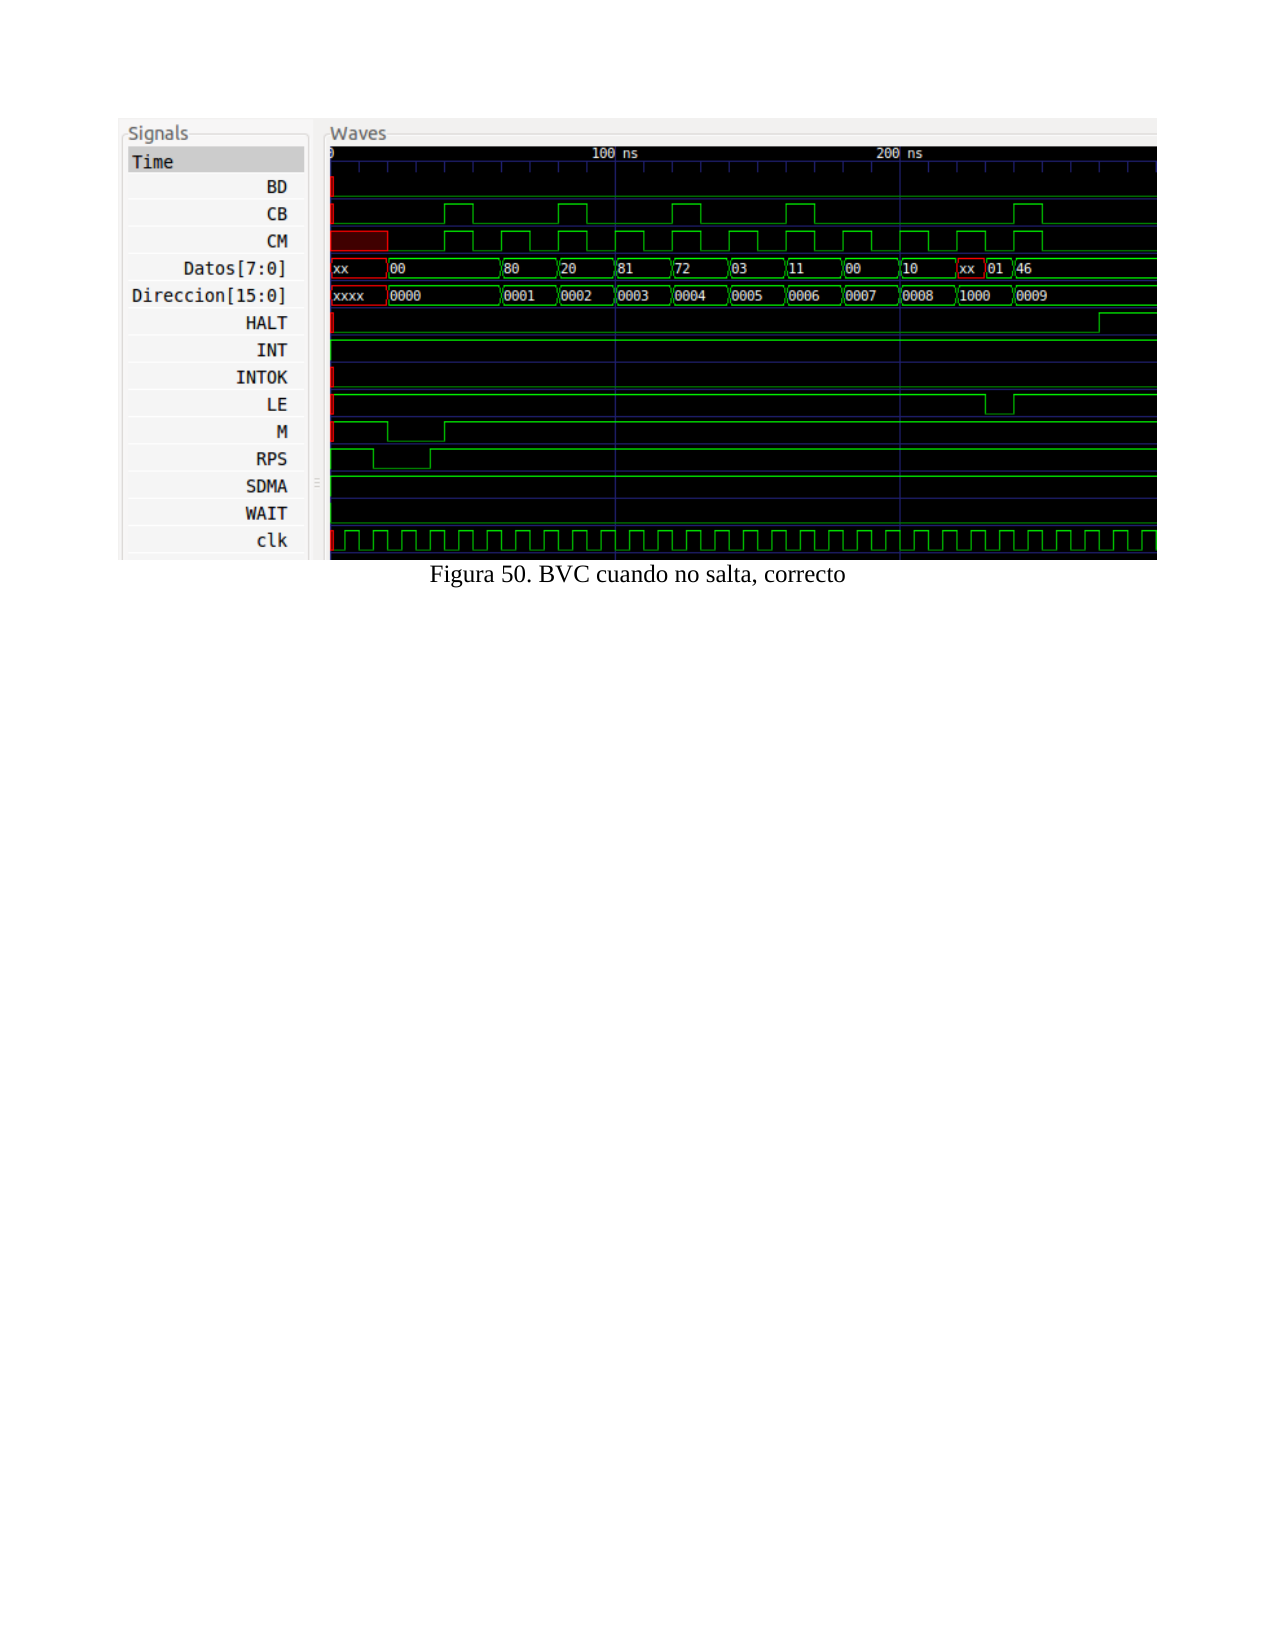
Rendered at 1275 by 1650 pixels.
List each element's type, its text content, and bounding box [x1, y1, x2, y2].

picture [118, 118, 1157, 560]
text Figura 50. BVC cuando no salta, correcto [118, 560, 1157, 588]
